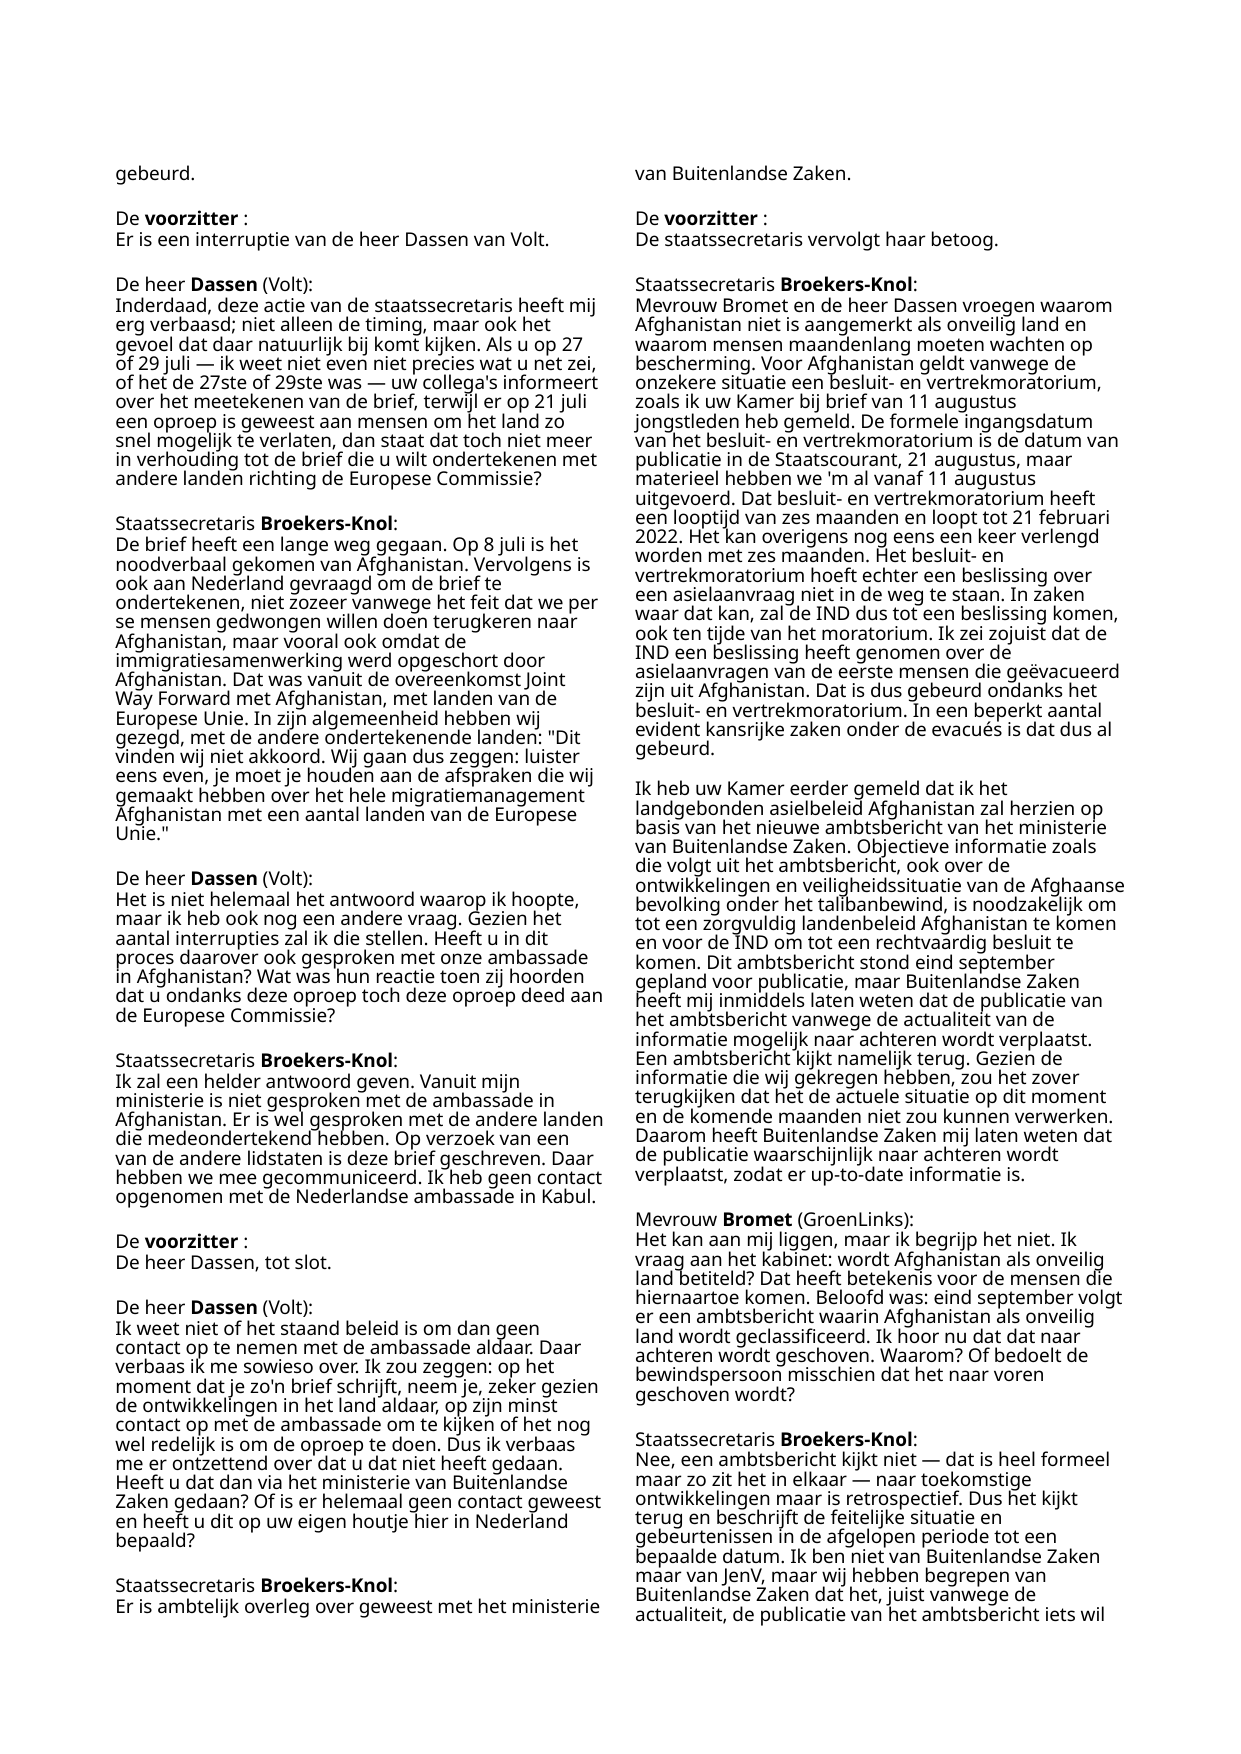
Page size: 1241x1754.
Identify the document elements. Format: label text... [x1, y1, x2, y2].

text Staatssecretaris Broekers-Knol: [115, 1047, 605, 1073]
text De staatssecretaris vervolgt haar betoog. [635, 231, 1125, 250]
text Er is een interruptie van de heer Dassen van Volt. [115, 231, 605, 250]
text De brief heeft een lange weg gegaan. Op 8 juli is het noodverbaal gekomen van Afghanistan. Vervolgens is ook aan Nederland gevraagd om de brief te ondertekenen, niet zozeer vanwege het feit dat we per se mensen gedwongen willen doen terugkeren naar Afghanistan, maar vooral ook omdat de immigratiesamenwerking werd opgeschort door Afghanistan. Dat was vanuit de overeenkomst Joint Way Forward met Afghanistan, met landen van de Europese Unie. In zijn algemeenheid hebben wij gezegd, met de andere ondertekenende landen: "Dit vinden wij niet akkoord. Wij gaan dus zeggen: luister eens even, je moet je houden aan de afspraken die wij gemaakt hebben over het hele migratiemanagement Afghanistan met een aantal landen van de Europese Unie." [115, 536, 605, 844]
text Het is niet helemaal het antwoord waarop ik hoopte, maar ik heb ook nog een andere vraag. Gezien het aantal interrupties zal ik die stellen. Heeft u in dit proces daarover ook gesproken met onze ambassade in Afghanistan? Wat was hun reactie toen zij hoorden dat u ondanks deze oproep toch deze oproep deed aan de Europese Commissie? [115, 891, 605, 1026]
text De voorzitter : [635, 205, 1125, 231]
text De voorzitter : [115, 1228, 605, 1254]
text De voorzitter : [115, 205, 605, 231]
text Staatssecretaris Broekers-Knol: [635, 271, 1125, 297]
text Staatssecretaris Broekers-Knol: [115, 511, 605, 536]
text gebeurd. [115, 165, 605, 184]
text De heer Dassen (Volt): [115, 865, 605, 891]
text Er is ambtelijk overleg over geweest met het ministerie [115, 1598, 605, 1617]
text Staatssecretaris Broekers-Knol: [635, 1426, 1125, 1451]
text Ik weet niet of het staand beleid is om dan geen contact op te nemen met de ambassade aldaar. Daar verbaas ik me sowieso over. Ik zou zeggen: op het moment dat je zo'n brief schrijft, neem je, zeker gezien de ontwikkelingen in het land aldaar, op zijn minst contact op met de ambassade om te kijken of het nog wel redelijk is om de oproep te doen. Dus ik verbaas me er ontzettend over dat u dat niet heeft gedaan. Heeft u dat dan via het ministerie van Buitenlandse Zaken gedaan? Of is er helemaal geen contact geweest en heeft u dit op uw eigen houtje hier in Nederland bepaald? [115, 1320, 605, 1551]
text Mevrouw Bromet en de heer Dassen vroegen waarom Afghanistan niet is aangemerkt als onveilig land en waarom mensen maandenlang moeten wachten op bescherming. Voor Afghanistan geldt vanwege de onzekere situatie een besluit- en vertrekmoratorium, zoals ik uw Kamer bij brief van 11 augustus jongstleden heb gemeld. De formele ingangsdatum van het besluit- en vertrekmoratorium is de datum van publicatie in de Staatscourant, 21 augustus, maar materieel hebben we 'm al vanaf 11 augustus uitgevoerd. Dat besluit- en vertrekmoratorium heeft een looptijd van zes maanden en loopt tot 21 februari 2022. Het kan overigens nog eens een keer verlengd worden met zes maanden. Het besluit- en vertrekmoratorium hoeft echter een beslissing over een asielaanvraag niet in de weg te staan. In zaken waar dat kan, zal de IND dus tot een beslissing komen, ook ten tijde van het moratorium. Ik zei zojuist dat de IND een beslissing heeft genomen over de asielaanvragen van de eerste mensen die geëvacueerd zijn uit Afghanistan. Dat is dus gebeurd ondanks het besluit- en vertrekmoratorium. In een beperkt aantal evident kansrijke zaken onder de evacués is dat dus al gebeurd. [635, 297, 1125, 759]
text van Buitenlandse Zaken. [635, 165, 1125, 184]
text De heer Dassen (Volt): [115, 271, 605, 297]
text De heer Dassen, tot slot. [115, 1254, 605, 1273]
text Ik zal een helder antwoord geven. Vanuit mijn ministerie is niet gesproken met de ambassade in Afghanistan. Er is wel gesproken met de andere landen die medeondertekend hebben. Op verzoek van een van de andere lidstaten is deze brief geschreven. Daar hebben we mee gecommuniceerd. Ik heb geen contact opgenomen met de Nederlandse ambassade in Kabul. [115, 1073, 605, 1207]
text Mevrouw Bromet (GroenLinks): [635, 1206, 1125, 1231]
text Nee, een ambtsbericht kijkt niet — dat is heel formeel maar zo zit het in elkaar — naar toekomstige ontwikkelingen maar is retrospectief. Dus het kijkt terug en beschrijft de feitelijke situatie en gebeurtenissen in de afgelopen periode tot een bepaalde datum. Ik ben niet van Buitenlandse Zaken maar van JenV, maar wij hebben begrepen van Buitenlandse Zaken dat het, juist vanwege de actualiteit, de publicatie van het ambtsbericht iets wil [635, 1451, 1125, 1625]
text Ik heb uw Kamer eerder gemeld dat ik het landgebonden asielbeleid Afghanistan zal herzien op basis van het nieuwe ambtsbericht van het ministerie van Buitenlandse Zaken. Objectieve informatie zoals die volgt uit het ambtsbericht, ook over de ontwikkelingen en veiligheidssituatie van de Afghaanse bevolking onder het talibanbewind, is noodzakelijk om tot een zorgvuldig landenbeleid Afghanistan te komen en voor de IND om tot een rechtvaardig besluit te komen. Dit ambtsbericht stond eind september gepland voor publicatie, maar Buitenlandse Zaken heeft mij inmiddels laten weten dat de publicatie van het ambtsbericht vanwege de actualiteit van de informatie mogelijk naar achteren wordt verplaatst. Een ambtsbericht kijkt namelijk terug. Gezien de informatie die wij gekregen hebben, zou het zover terugkijken dat het de actuele situatie op dit moment en de komende maanden niet zou kunnen verwerken. Daarom heeft Buitenlandse Zaken mij laten weten dat de publicatie waarschijnlijk naar achteren wordt verplaatst, zodat er up-to-date informatie is. [635, 780, 1125, 1185]
text Inderdaad, deze actie van de staatssecretaris heeft mij erg verbaasd; niet alleen de timing, maar ook het gevoel dat daar natuurlijk bij komt kijken. Als u op 27 of 29 juli — ik weet niet even niet precies wat u net zei, of het de 27ste of 29ste was — uw collega's informeert over het meetekenen van de brief, terwijl er op 21 juli een oproep is geweest aan mensen om het land zo snel mogelijk te verlaten, dan staat dat toch niet meer in verhouding tot de brief die u wilt ondertekenen met andere landen richting de Europese Commissie? [115, 297, 605, 490]
text Staatssecretaris Broekers-Knol: [115, 1572, 605, 1598]
text Het kan aan mij liggen, maar ik begrijp het niet. Ik vraag aan het kabinet: wordt Afghanistan als onveilig land betiteld? Dat heeft betekenis voor de mensen die hiernaartoe komen. Beloofd was: eind september volgt er een ambtsbericht waarin Afghanistan als onveilig land wordt geclassificeerd. Ik hoor nu dat dat naar achteren wordt geschoven. Waarom? Of bedoelt de bewindspersoon misschien dat het naar voren geschoven wordt? [635, 1231, 1125, 1405]
text De heer Dassen (Volt): [115, 1294, 605, 1320]
